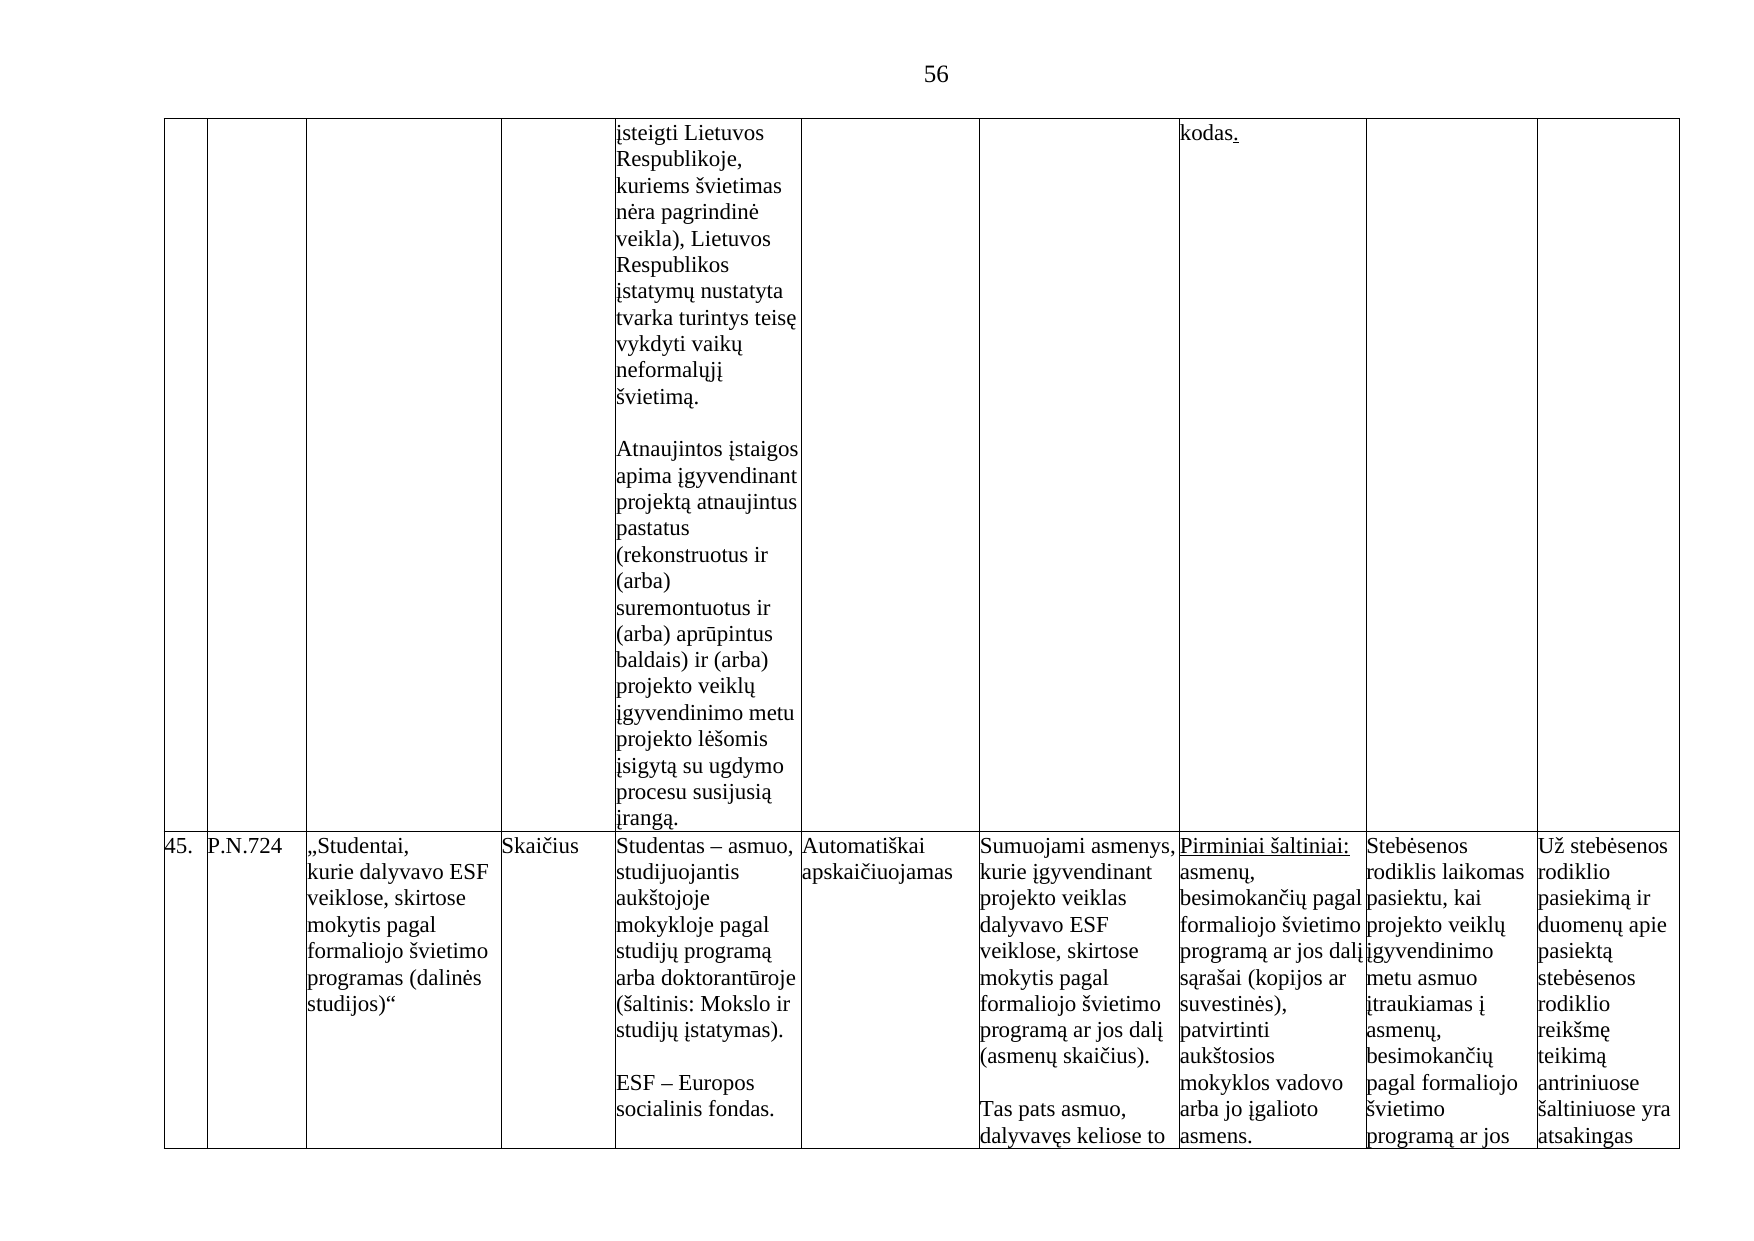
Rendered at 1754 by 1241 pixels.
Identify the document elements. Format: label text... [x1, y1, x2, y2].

table_cell [165, 119, 207, 831]
table_cell Už stebėsenos rodiklio pasiekimą ir duomenų apie pasiektą stebėsenos rodiklio reikšmę teikimą antriniuose šaltiniuose yra atsakingas [1538, 832, 1679, 1148]
table_cell [307, 119, 501, 831]
table_cell Sumuojami asmenys, kurie įgyvendinant projekto veiklas dalyvavo ESF veiklose, skirtose mokytis pagal formaliojo švietimo programą ar jos dalį (asmenų skaičius). Tas pats asmuo, dalyvavęs keliose to [980, 832, 1179, 1148]
table_cell [980, 119, 1179, 831]
table_cell Stebėsenos rodiklis laikomas pasiektu, kai projekto veiklų įgyvendinimo metu asmuo įtraukiamas į asmenų, besimokančių pagal formaliojo švietimo programą ar jos [1367, 832, 1537, 1148]
table_cell [802, 119, 979, 831]
table_cell Automatiškai apskaičiuojamas [802, 832, 979, 1148]
table_cell kodas. [1180, 119, 1366, 831]
table_cell [1367, 119, 1537, 831]
table_cell įsteigti Lietuvos Respublikoje, kuriems švietimas nėra pagrindinė veikla), Lietuvos Respublikos įstatymų nustatyta tvarka turintys teisę vykdyti vaikų neformalųjį švietimą. Atnaujintos įstaigos apima įgyvendinant projektą atnaujintus pastatus (rekonstruotus ir (arba) suremontuotus ir (arba) aprūpintus baldais) ir (arba) projekto veiklų įgyvendinimo metu projekto lėšomis įsigytą su ugdymo procesu susijusią įrangą. [616, 119, 801, 831]
table_cell Skaičius [502, 832, 615, 1148]
table_cell Pirminiai šaltiniai: asmenų, besimokančių pagal formaliojo švietimo programą ar jos dalį sąrašai (kopijos ar suvestinės), patvirtinti aukštosios mokyklos vadovo arba jo įgalioto asmens. [1180, 832, 1366, 1148]
table_cell „Studentai, kurie dalyvavo ESF veiklose, skirtose mokytis pagal formaliojo švietimo programas (dalinės studijos)“ [307, 832, 501, 1148]
table_cell [208, 119, 306, 831]
table_cell P.N.724 [208, 832, 306, 1148]
table_cell [1538, 119, 1679, 831]
table_cell [502, 119, 615, 831]
table_cell 45. [165, 832, 207, 1148]
table_cell Studentas – asmuo, studijuojantis aukštojoje mokykloje pagal studijų programą arba doktorantūroje (šaltinis: Mokslo ir studijų įstatymas). ESF – Europos socialinis fondas. [616, 832, 801, 1148]
